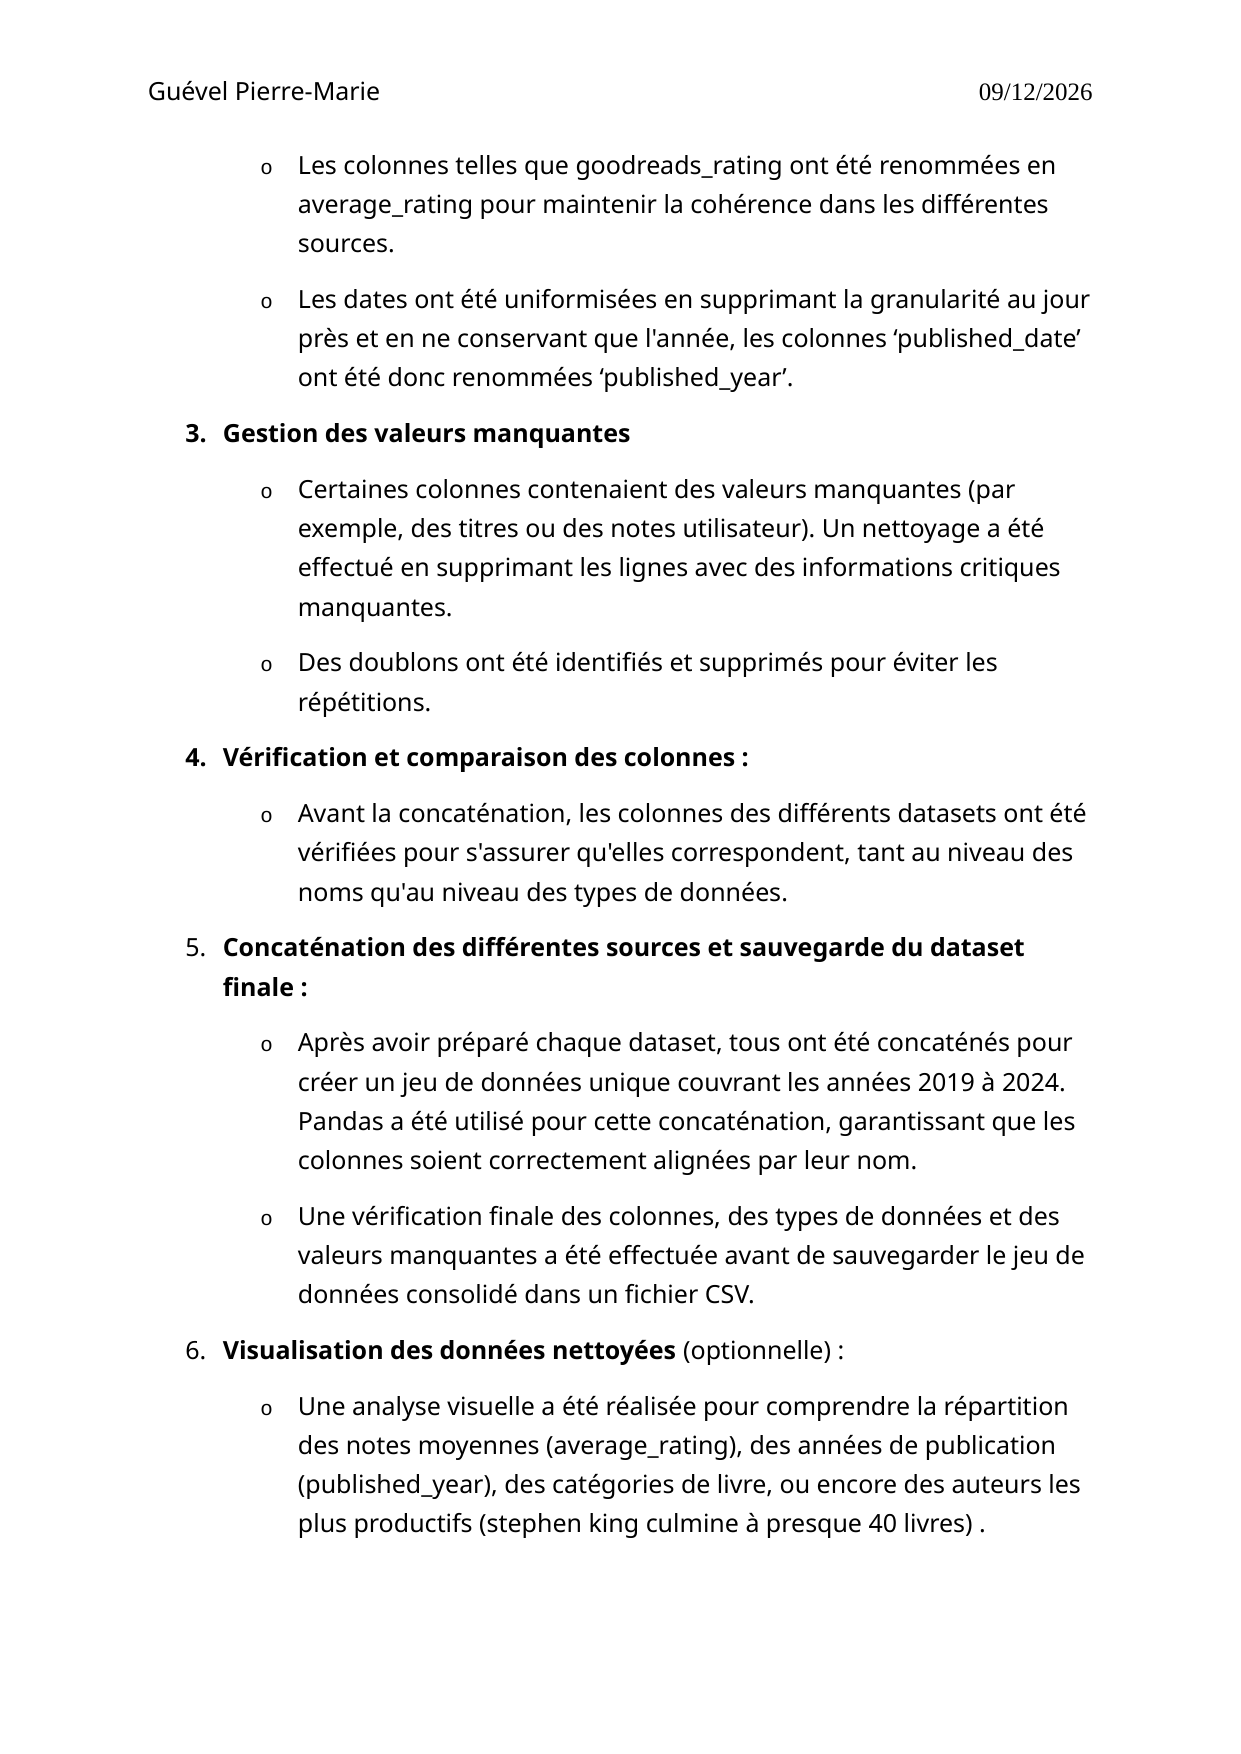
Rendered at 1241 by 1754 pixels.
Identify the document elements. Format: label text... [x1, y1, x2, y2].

list Après avoir préparé chaque dataset, tous ont été concaténés pour créer un jeu de données unique couvrant les années 2019 à 2024. Pandas a été utilisé pour cette concaténation, garantissant que les colonnes soient correctement alignées par leur nom. [260, 1025, 1093, 1177]
list Des doublons ont été identifiés et supprimés pour éviter les répétitions. [260, 645, 1093, 718]
list Visualisation des données nettoyées (optionnelle) : [185, 1333, 1093, 1367]
list Concaténation des différentes sources et sauvegarde du dataset finale : [185, 930, 1093, 1003]
list Avant la concaténation, les colonnes des différents datasets ont été vérifiées pour s'assurer qu'elles correspondent, tant au niveau des noms qu'au niveau des types de données. [260, 796, 1093, 908]
list Vérification et comparaison des colonnes : [185, 740, 1093, 774]
list Une vérification finale des colonnes, des types de données et des valeurs manquantes a été effectuée avant de sauvegarder le jeu de données consolidé dans un fichier CSV. [260, 1198, 1093, 1311]
list Les colonnes telles que goodreads_rating ont été renommées en average_rating pour maintenir la cohérence dans les différentes sources. [260, 148, 1093, 260]
list Certaines colonnes contenaient des valeurs manquantes (par exemple, des titres ou des notes utilisateur). Un nettoyage a été effectué en supprimant les lignes avec des informations critiques manquantes. [260, 472, 1093, 623]
list Les dates ont été uniformisées en supprimant la granularité au jour près et en ne conservant que l'année, les colonnes ‘published_date’ ont été donc renommées ‘published_year’. [260, 282, 1093, 394]
list Gestion des valeurs manquantes [185, 416, 1093, 450]
list Une analyse visuelle a été réalisée pour comprendre la répartition des notes moyennes (average_rating), des années de publication (published_year), des catégories de livre, ou encore des auteurs les plus productifs (stephen king culmine à presque 40 livres) . [260, 1388, 1093, 1540]
